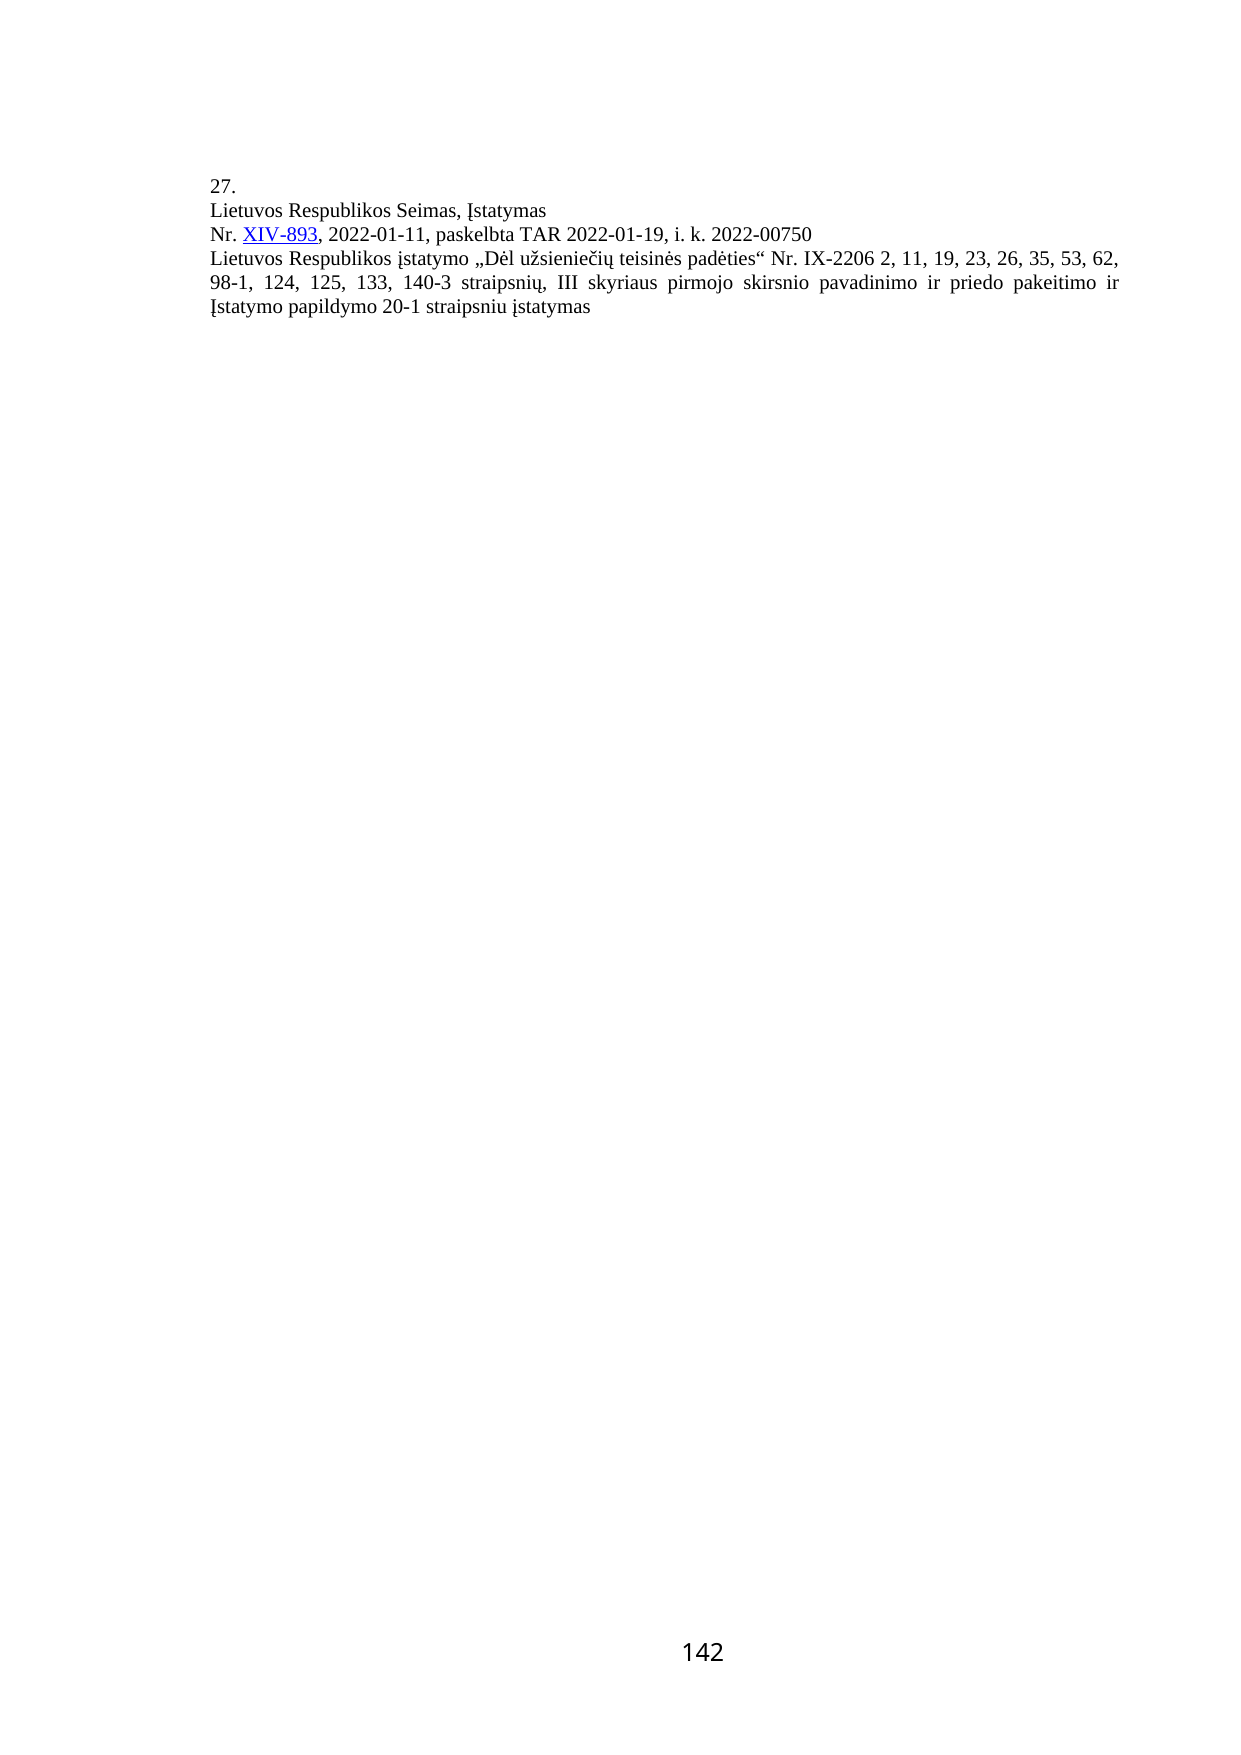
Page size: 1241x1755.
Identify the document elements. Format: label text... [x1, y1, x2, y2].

text 27. [210, 174, 1120, 198]
text Lietuvos Respublikos įstatymo „Dėl užsieniečių teisinės padėties“ Nr. IX-2206 2, 11, 19, 23, 26, 35, 53, 62, 98-1, 124, 125, 133, 140-3 straipsnių, III skyriaus pirmojo skirsnio pavadinimo ir priedo pakeitimo ir Įstatymo papildymo 20-1 straipsniu įstatymas [210, 246, 1120, 318]
text Nr. XIV-893, 2022-01-11, paskelbta TAR 2022-01-19, i. k. 2022-00750 [210, 222, 1120, 246]
text Lietuvos Respublikos Seimas, Įstatymas [210, 198, 1120, 222]
